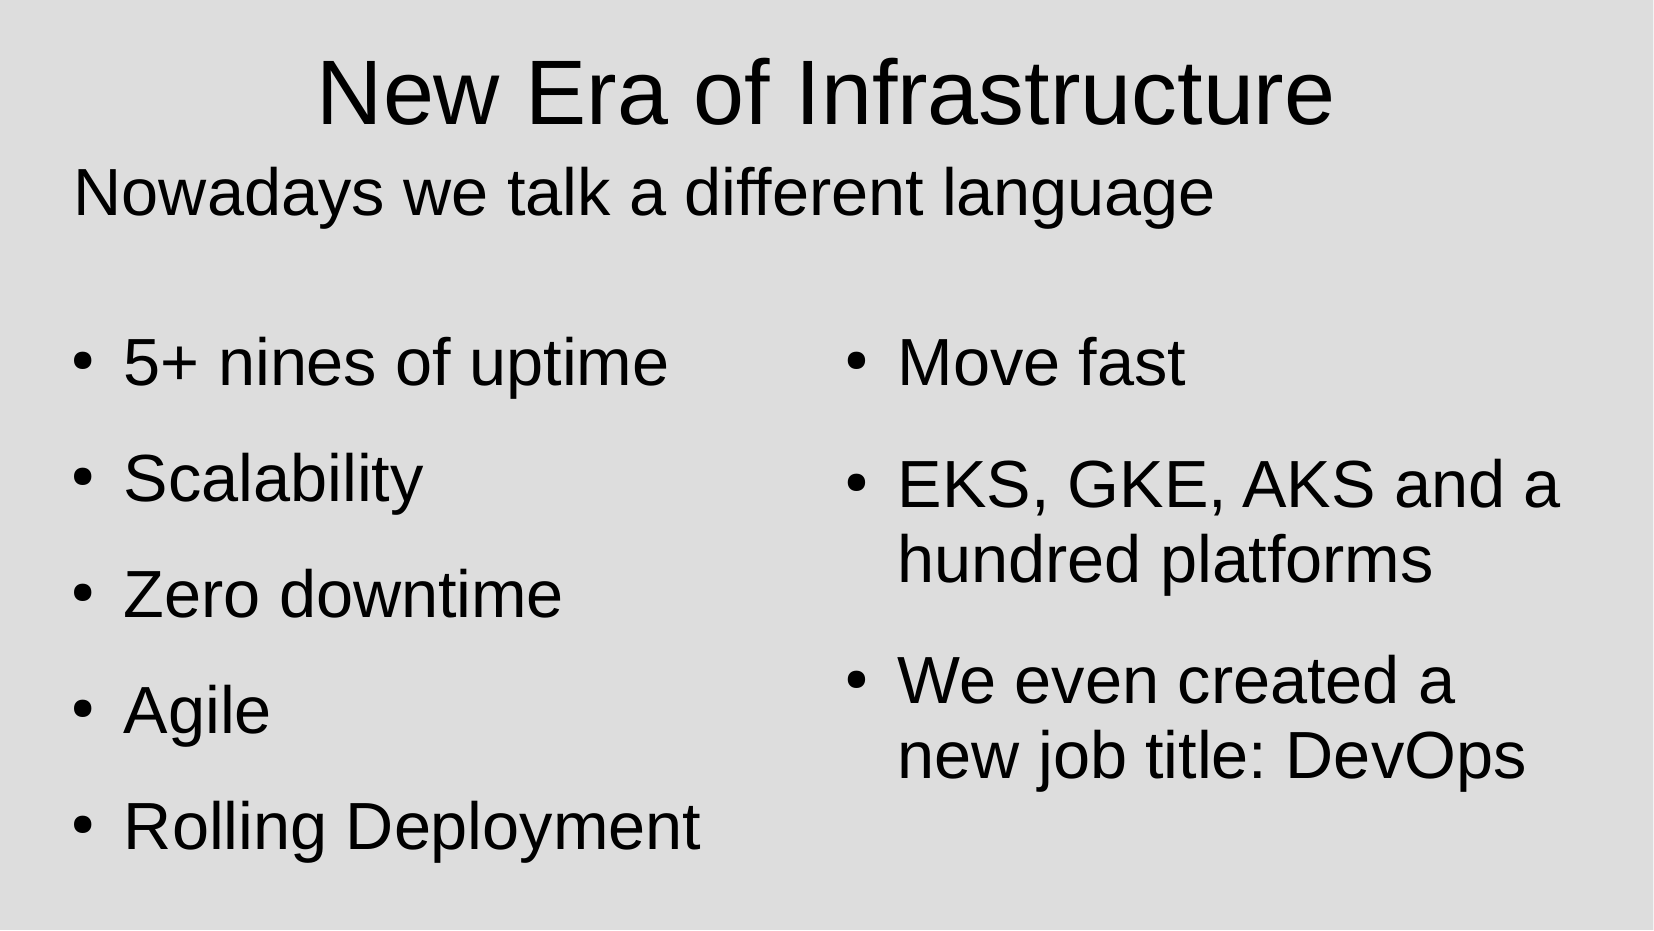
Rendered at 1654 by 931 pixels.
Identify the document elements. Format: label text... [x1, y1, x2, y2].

list Move fast EKS, GKE, AKS and a hundred platforms We even created a new job title: DevOps [826, 324, 1571, 931]
list 5+ nines of uptime Scalability Zero downtime Agile Rolling Deployment [53, 324, 798, 931]
text_box Nowadays we talk a different language [59, 147, 1654, 238]
title New Era of Infrastructure [82, 37, 1571, 147]
